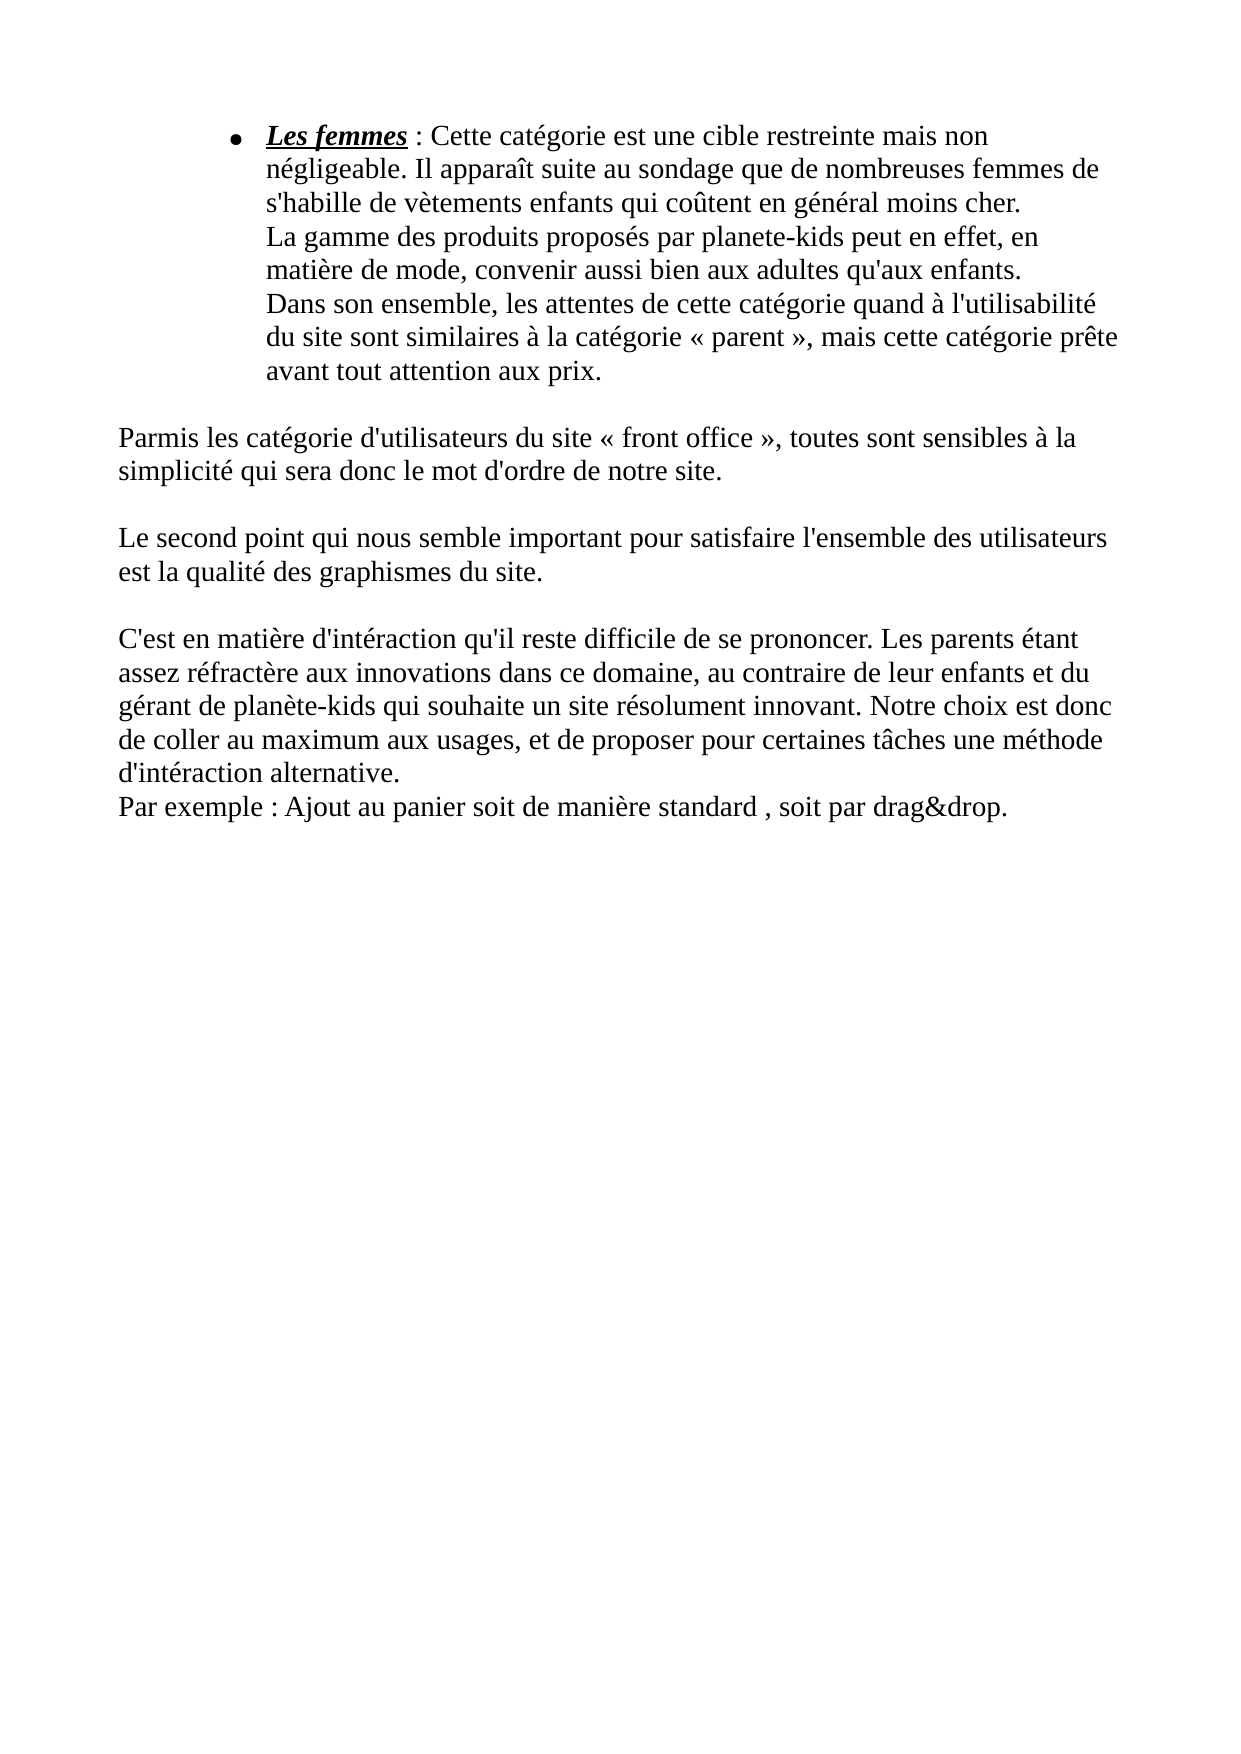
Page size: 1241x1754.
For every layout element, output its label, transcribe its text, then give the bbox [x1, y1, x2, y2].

list Dans son ensemble, les attentes de cette catégorie quand à l'utilisabilité du site sont similaires à la catégorie « parent », mais cette catégorie prête avant tout attention aux prix. [228, 286, 1122, 386]
list La gamme des produits proposés par planete-kids peut en effet, en matière de mode, convenir aussi bien aux adultes qu'aux enfants. [228, 219, 1122, 286]
text Parmis les catégorie d'utilisateurs du site « front office », toutes sont sensibles à la simplicité qui sera donc le mot d'ordre de notre site. [118, 420, 1122, 487]
text C'est en matière d'intéraction qu'il reste difficile de se prononcer. Les parents étant assez réfractère aux innovations dans ce domaine, au contraire de leur enfants et du gérant de planète-kids qui souhaite un site résolument innovant. Notre choix est donc de coller au maximum aux usages, et de proposer pour certaines tâches une méthode d'intéraction alternative. [118, 621, 1122, 789]
list Les femmes : Cette catégorie est une cible restreinte mais non négligeable. Il apparaît suite au sondage que de nombreuses femmes de s'habille de vètements enfants qui coûtent en général moins cher. [228, 118, 1122, 219]
text Par exemple : Ajout au panier soit de manière standard , soit par drag&drop. [118, 789, 1122, 822]
text Le second point qui nous semble important pour satisfaire l'ensemble des utilisateurs est la qualité des graphismes du site. [118, 521, 1122, 588]
